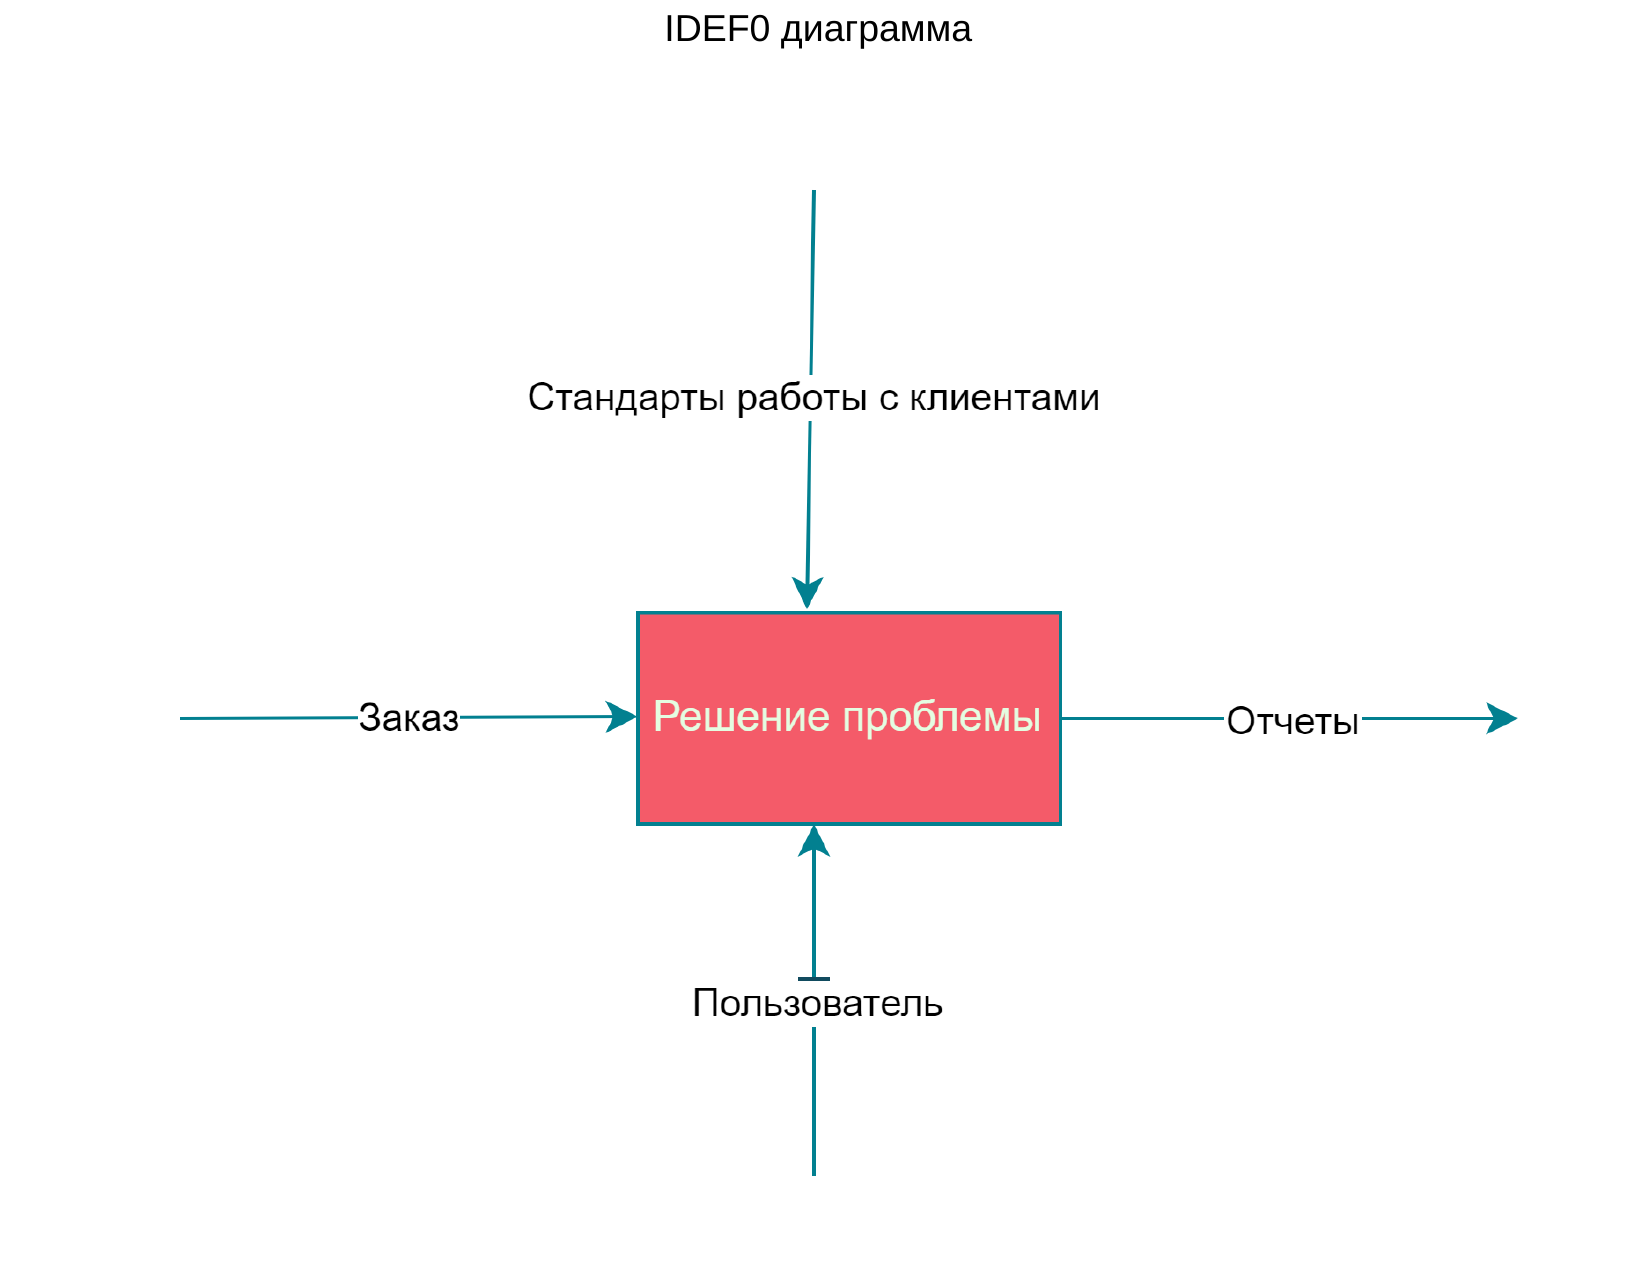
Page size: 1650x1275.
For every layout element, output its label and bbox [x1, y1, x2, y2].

text_box [649, 0, 1359, 57]
picture [118, 128, 1583, 1241]
